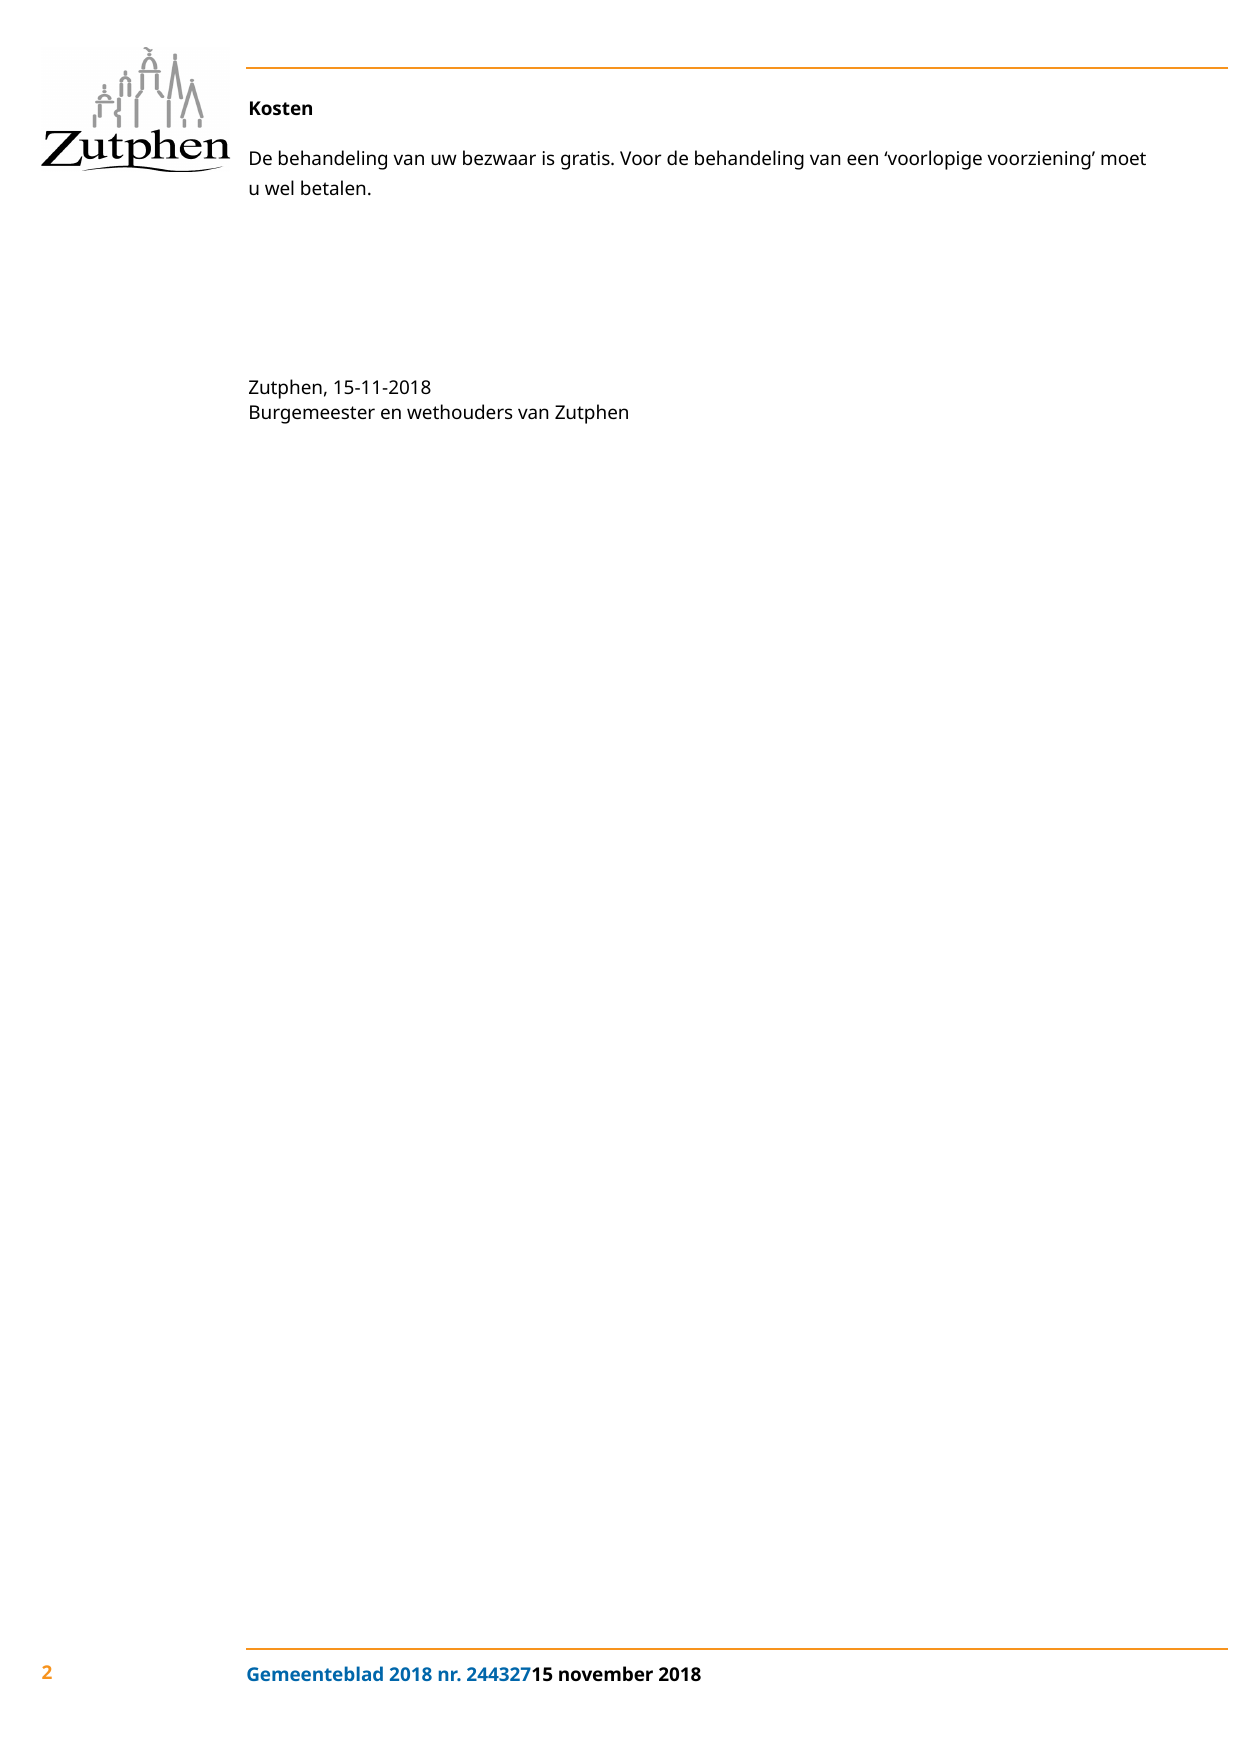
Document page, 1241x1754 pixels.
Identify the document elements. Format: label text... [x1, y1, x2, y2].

text Zutphen, 15-11-2018 [248, 374, 1152, 399]
picture [41, 47, 231, 172]
text Kosten [248, 95, 1152, 121]
text Burgemeester en wethouders van Zutphen [248, 399, 1152, 425]
text De behandeling van uw bezwaar is gratis. Voor de behandeling van een ‘voorlopige voorziening’ moet u wel betalen. [248, 145, 1152, 201]
